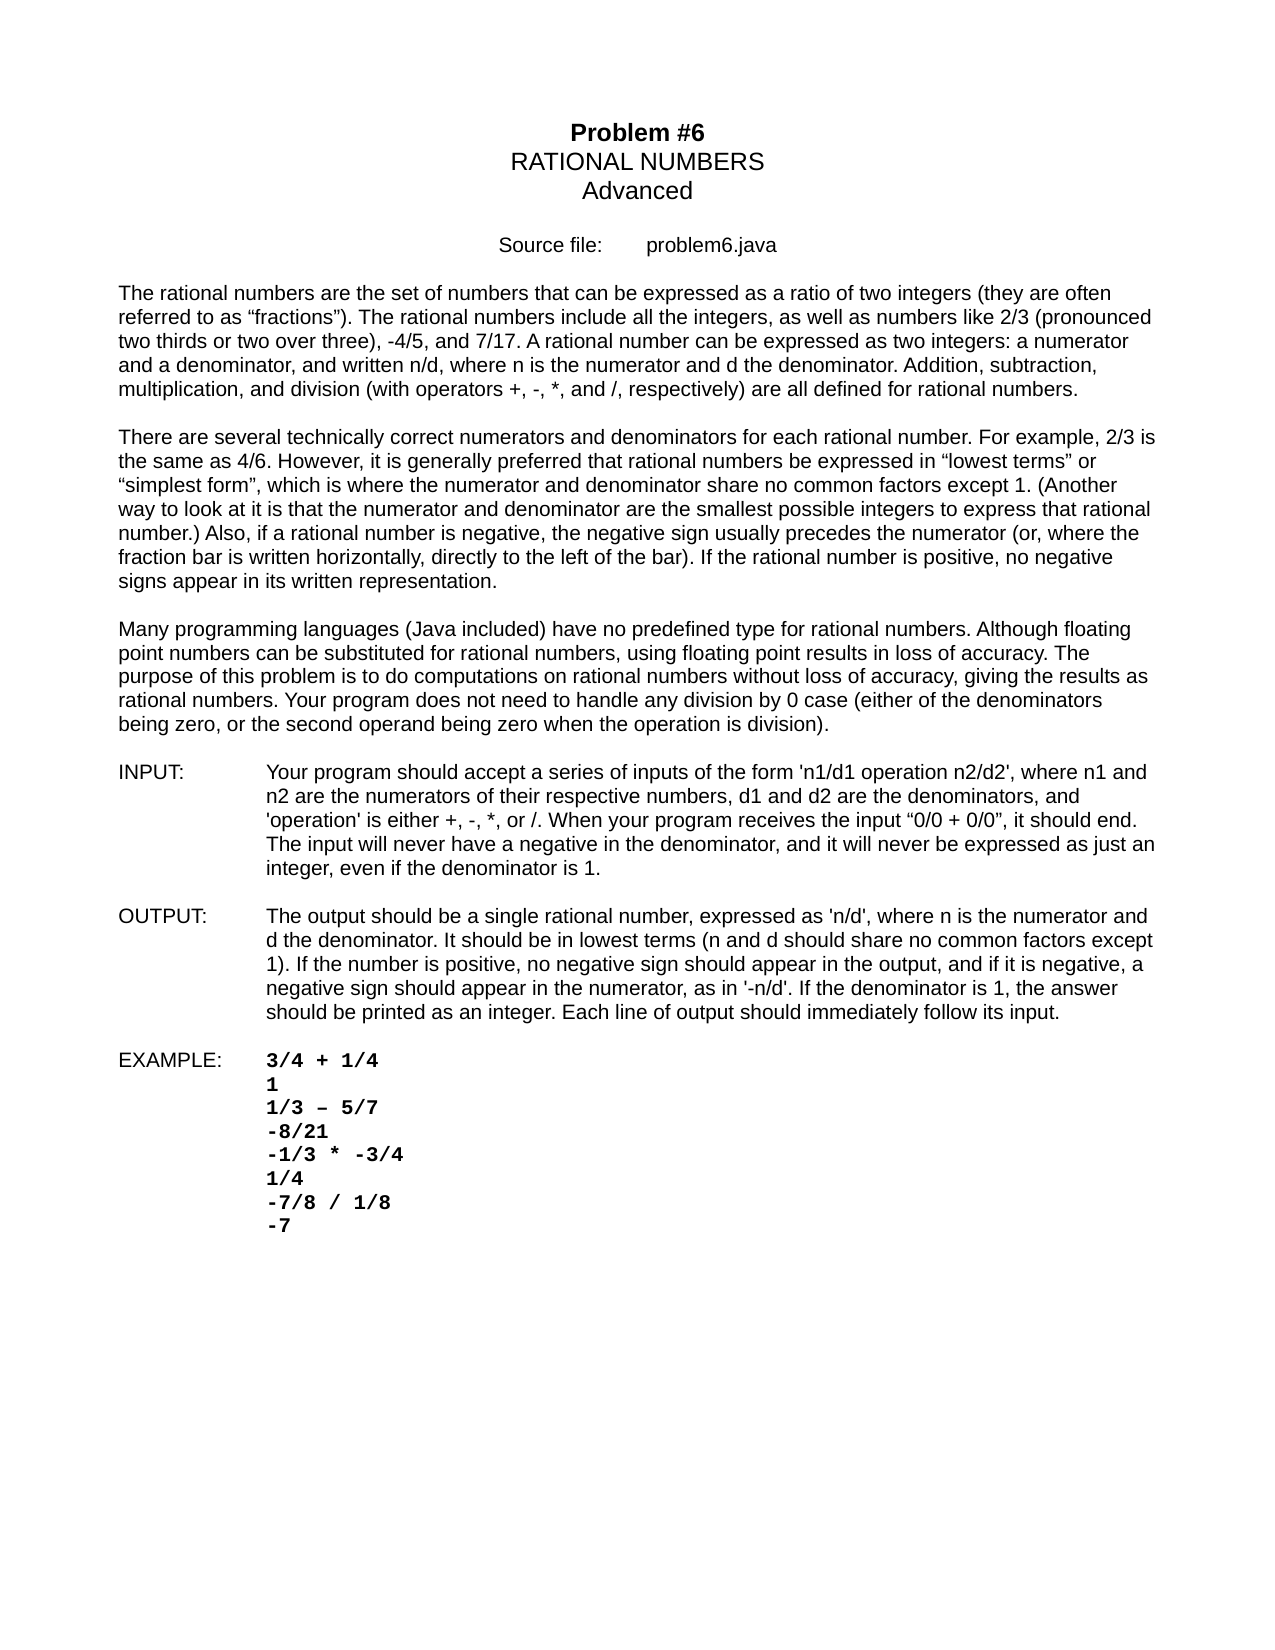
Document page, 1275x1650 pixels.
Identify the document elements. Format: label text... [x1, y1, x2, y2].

text -8/21 [118, 1121, 1157, 1144]
text -1/3 * -3/4 [118, 1144, 1157, 1168]
text 1 [118, 1073, 1157, 1097]
text -7/8 / 1/8 [118, 1192, 1157, 1215]
text RATIONAL NUMBERS [118, 147, 1157, 176]
text EXAMPLE: 3/4 + 1/4 [118, 1048, 1157, 1073]
text Many programming languages (Java included) have no predefined type for rational numbers. Although floating point numbers can be substituted for rational numbers, using floating point results in loss of accuracy. The purpose of this problem is to do computations on rational numbers without loss of accuracy, giving the results as rational numbers. Your program does not need to handle any division by 0 case (either of the denominators being zero, or the second operand being zero when the operation is division). [118, 616, 1157, 736]
text INPUT: Your program should accept a series of inputs of the form 'n1/d1 operation n2/d2', where n1 and n2 are the numerators of their respective numbers, d1 and d2 are the denominators, and 'operation' is either +, -, *, or /. When your program receives the input “0/0 + 0/0”, it should end. The input will never have a negative in the denominator, and it will never be expressed as just an integer, even if the denominator is 1. [118, 760, 1157, 880]
text -7 [118, 1215, 1157, 1239]
text OUTPUT: The output should be a single rational number, expressed as 'n/d', where n is the numerator and d the denominator. It should be in lowest terms (n and d should share no common factors except 1). If the number is positive, no negative sign should appear in the output, and if it is negative, a negative sign should appear in the numerator, as in '-n/d'. If the denominator is 1, the answer should be printed as an integer. Each line of output should immediately follow its input. [118, 904, 1157, 1024]
text 1/4 [118, 1168, 1157, 1192]
text Advanced [118, 176, 1157, 204]
text Problem #6 [118, 118, 1157, 147]
text There are several technically correct numerators and denominators for each rational number. For example, 2/3 is the same as 4/6. However, it is generally preferred that rational numbers be expressed in “lowest terms” or “simplest form”, which is where the numerator and denominator share no common factors except 1. (Another way to look at it is that the numerator and denominator are the smallest possible integers to express that rational number.) Also, if a rational number is negative, the negative sign usually precedes the numerator (or, where the fraction bar is written horizontally, directly to the left of the bar). If the rational number is positive, no negative signs appear in its written representation. [118, 425, 1157, 592]
text 1/3 – 5/7 [118, 1097, 1157, 1121]
text Source file: problem6.java [118, 233, 1157, 257]
text The rational numbers are the set of numbers that can be expressed as a ratio of two integers (they are often referred to as “fractions”). The rational numbers include all the integers, as well as numbers like 2/3 (pronounced two thirds or two over three), -4/5, and 7/17. A rational number can be expressed as two integers: a numerator and a denominator, and written n/d, where n is the numerator and d the denominator. Addition, subtraction, multiplication, and division (with operators +, -, *, and /, respectively) are all defined for rational numbers. [118, 281, 1157, 401]
